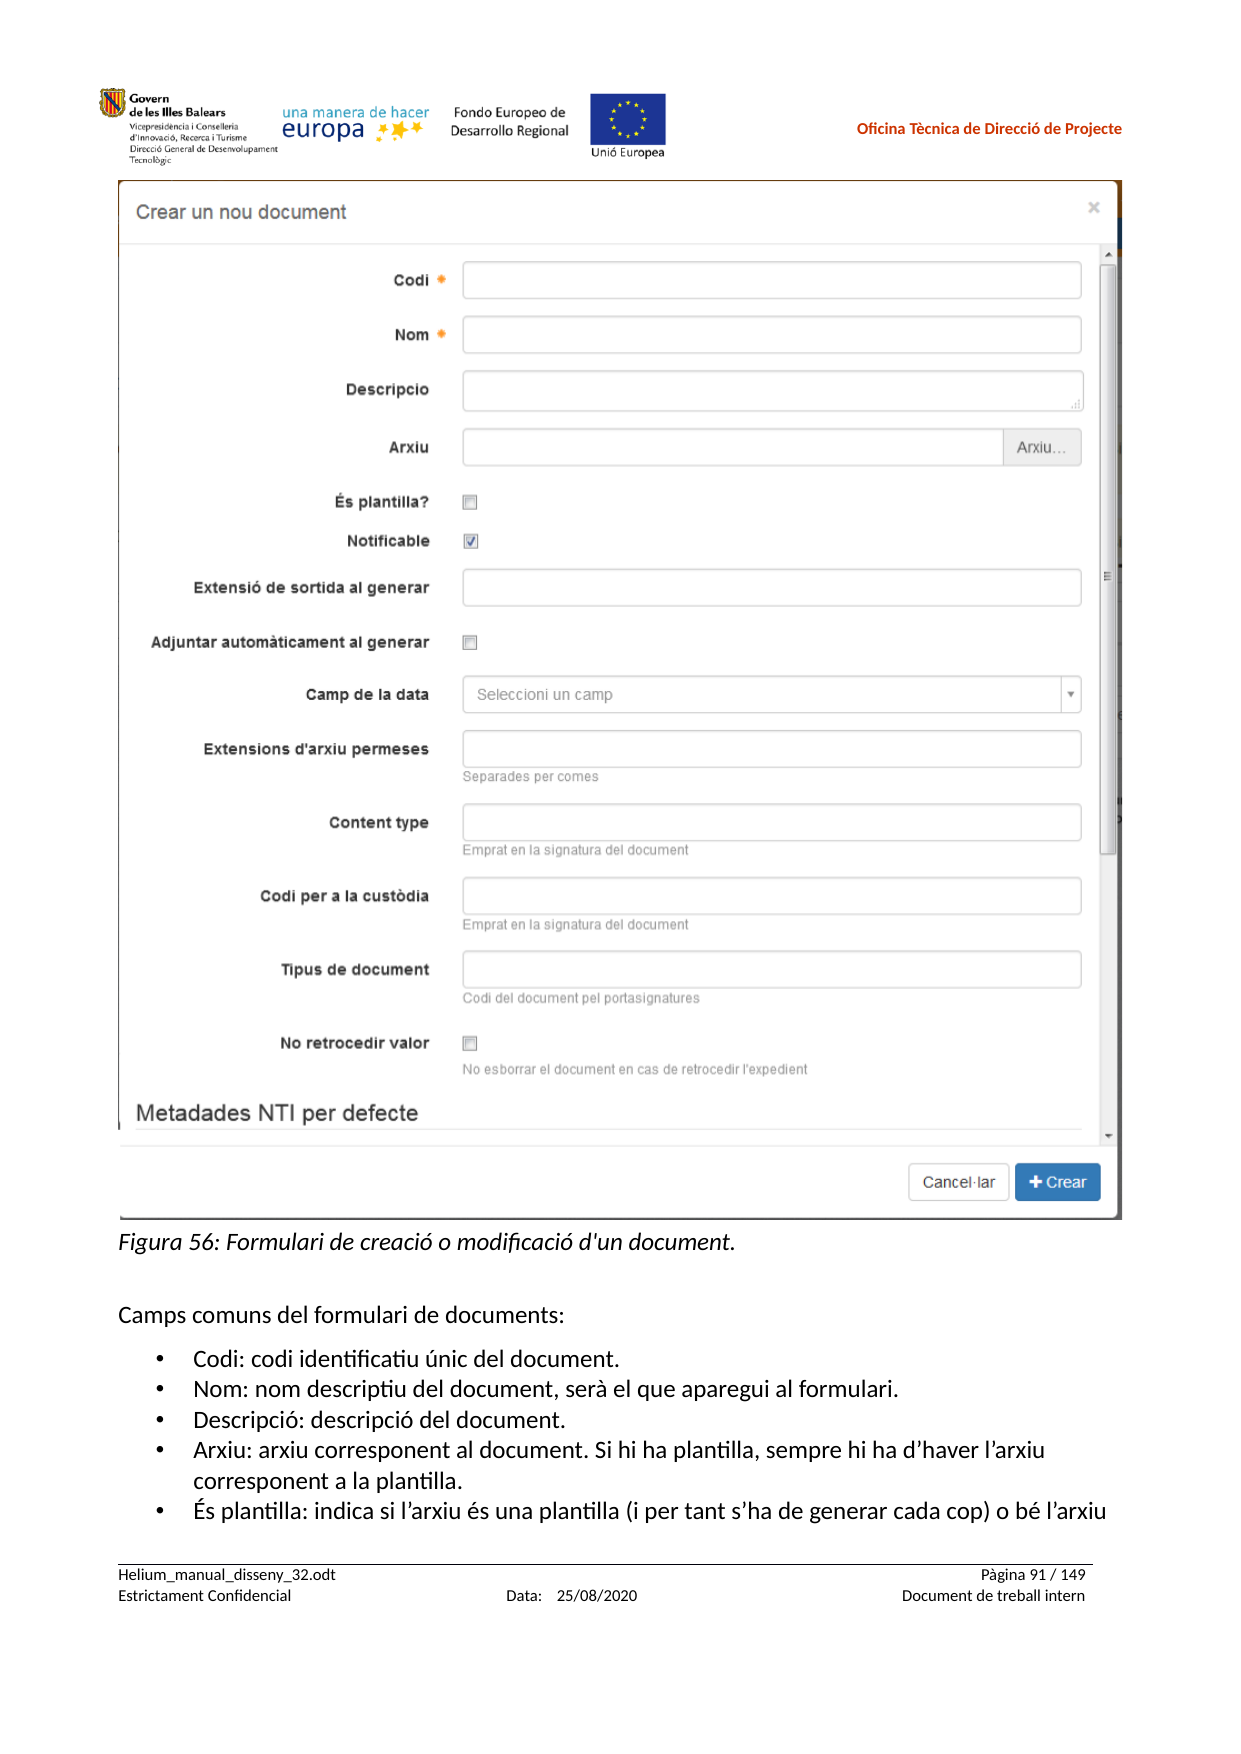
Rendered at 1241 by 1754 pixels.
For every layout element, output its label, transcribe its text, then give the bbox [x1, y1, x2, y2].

list Arxiu: arxiu corresponent al document. Si hi ha plantilla, sempre hi ha d’haver l’arxiu corresponent a la plantilla. [156, 1434, 1122, 1495]
picture [99, 87, 668, 166]
text Camps comuns del formulari de documents: [118, 1300, 1122, 1330]
list Codi: codi identificatiu únic del document. [156, 1343, 1122, 1373]
list És plantilla: indica si l’arxiu és una plantilla (i per tant s’ha de generar cada cop) o bé l’arxiu [156, 1495, 1122, 1526]
text Figura 56: Formulari de creació o modificació d'un document. [118, 1220, 1122, 1257]
picture [118, 180, 1123, 1220]
list Descripció: descripció del document. [156, 1404, 1122, 1434]
list Nom: nom descriptiu del document, serà el que aparegui al formulari. [156, 1373, 1122, 1404]
